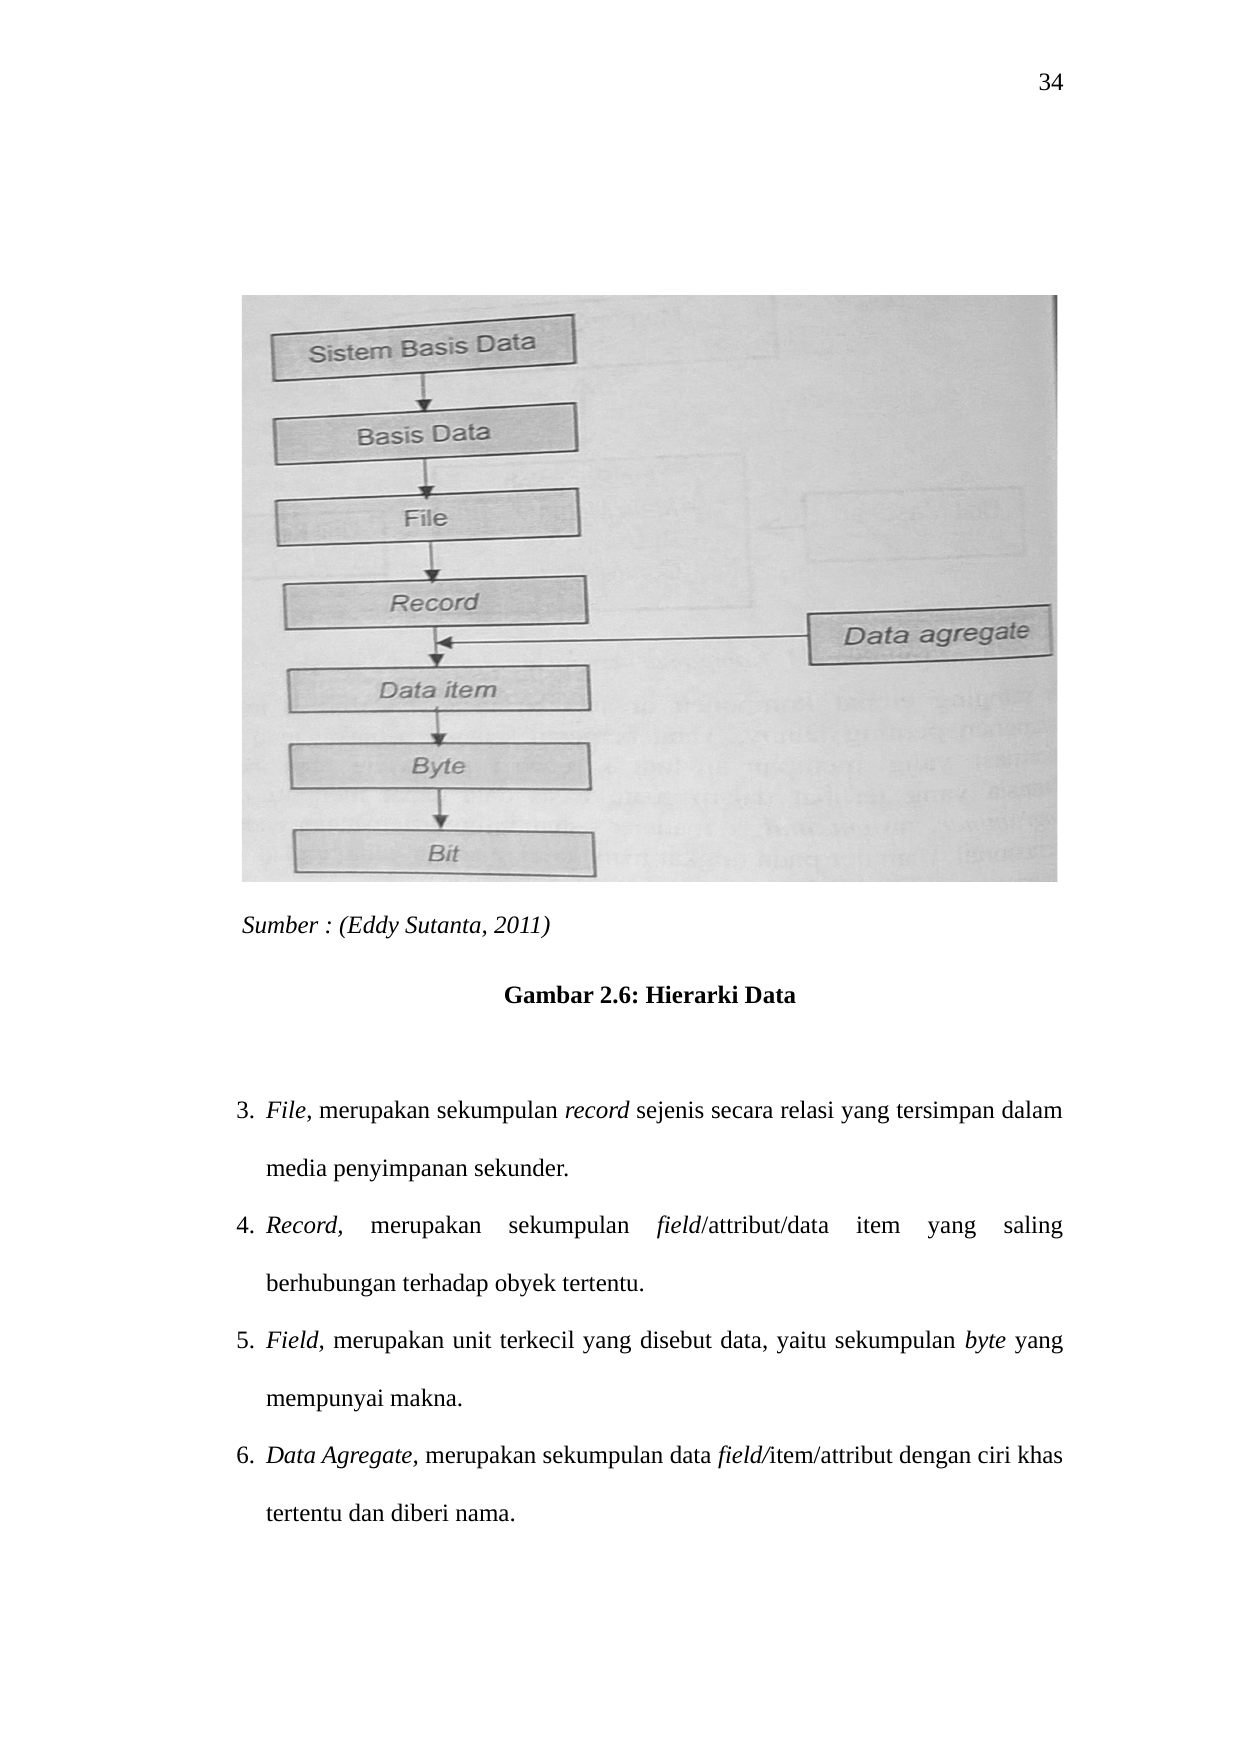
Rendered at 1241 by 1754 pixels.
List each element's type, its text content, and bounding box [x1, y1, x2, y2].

list Data Agregate, merupakan sekumpulan data field/item/attribut dengan ciri khas tertentu dan diberi nama. [236, 1440, 1063, 1526]
text Sumber : (Eddy Sutanta, 2011) [242, 882, 1058, 939]
list Field, merupakan unit terkecil yang disebut data, yaitu sekumpulan byte yang mempunyai makna. [236, 1325, 1063, 1411]
list Record, merupakan sekumpulan field/attribut/data item yang saling berhubungan terhadap obyek tertentu. [236, 1210, 1063, 1296]
text Gambar 2.6: Hierarki Data [242, 980, 1058, 1009]
list File, merupakan sekumpulan record sejenis secara relasi yang tersimpan dalam media penyimpanan sekunder. [236, 1095, 1063, 1181]
